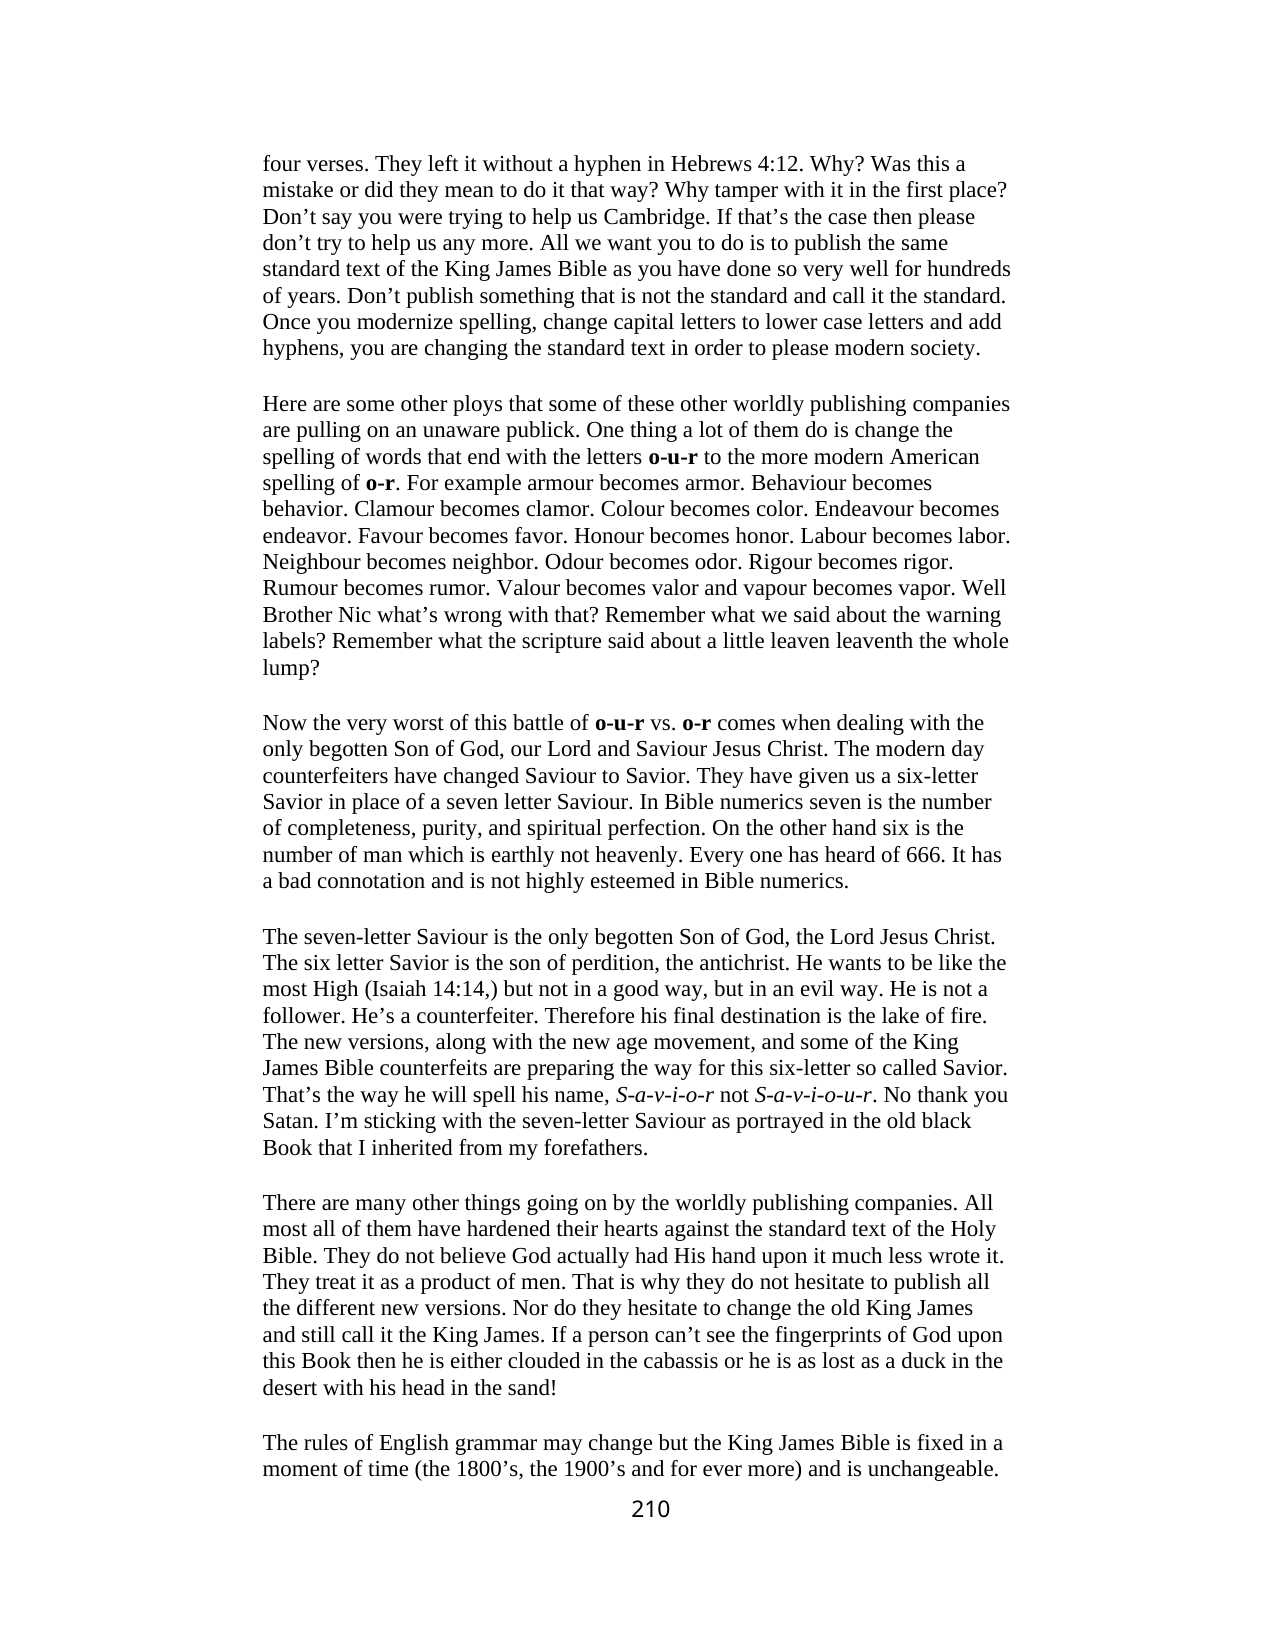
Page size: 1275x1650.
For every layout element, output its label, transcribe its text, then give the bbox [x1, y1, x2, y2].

text There are many other things going on by the worldly publishing companies. All most all of them have hardened their hearts against the standard text of the Holy Bible. They do not believe God actually had His hand upon it much less wrote it. They treat it as a product of men. That is why they do not hesitate to publish all the different new versions. Nor do they hesitate to change the old King James and still call it the King James. If a person can’t see the fingerprints of God upon this Book then he is either clouded in the cabassis or he is as lost as a duck in the desert with his head in the sand! [262, 1189, 1012, 1400]
text Here are some other ploys that some of these other worldly publishing companies are pulling on an unaware publick. One thing a lot of them do is change the spelling of words that end with the letters o-u-r to the more modern American spelling of o-r. For example armour becomes armor. Behaviour becomes behavior. Clamour becomes clamor. Colour becomes color. Endeavour becomes endeavor. Favour becomes favor. Honour becomes honor. Labour becomes labor. Neighbour becomes neighbor. Odour becomes odor. Rigour becomes rigor. Rumour becomes rumor. Valour becomes valor and vapour becomes vapor. Well Brother Nic what’s wrong with that? Remember what we said about the warning labels? Remember what the scripture said about a little leaven leaventh the whole lump? [262, 390, 1012, 680]
text Now the very worst of this battle of o-u-r vs. o-r comes when dealing with the only begotten Son of God, our Lord and Saviour Jesus Christ. The modern day counterfeiters have changed Saviour to Savior. They have given us a six-letter Savior in place of a seven letter Saviour. In Bible numerics seven is the number of completeness, purity, and spiritual perfection. On the other hand six is the number of man which is earthly not heavenly. Every one has heard of 666. It has a bad connotation and is not highly esteemed in Bible numerics. [262, 709, 1012, 893]
text four verses. They left it without a hyphen in Hebrews 4:12. Why? Was this a mistake or did they mean to do it that way? Why tamper with it in the first place? Don’t say you were trying to help us Cambridge. If that’s the case then please don’t try to help us any more. All we want you to do is to publish the same standard text of the King James Bible as you have done so very well for hundreds of years. Don’t publish something that is not the standard and call it the standard. Once you modernize spelling, change capital letters to lower case letters and add hyphens, you are changing the standard text in order to please modern society. [262, 150, 1012, 361]
text The rules of English grammar may change but the King James Bible is fixed in a moment of time (the 1800’s, the 1900’s and for ever more) and is unchangeable. [262, 1429, 1012, 1482]
text The seven-letter Saviour is the only begotten Son of God, the Lord Jesus Christ. The six letter Savior is the son of perdition, the antichrist. He wants to be like the most High (Isaiah 14:14,) but not in a good way, but in an evil way. He is not a follower. He’s a counterfeiter. Therefore his final destination is the lake of fire. The new versions, along with the new age movement, and some of the King James Bible counterfeits are preparing the way for this six-letter so called Savior. That’s the way he will spell his name, S-a-v-i-o-r not S-a-v-i-o-u-r. No thank you Satan. I’m sticking with the seven-letter Saviour as portrayed in the old black Book that I inherited from my forefathers. [262, 923, 1012, 1160]
